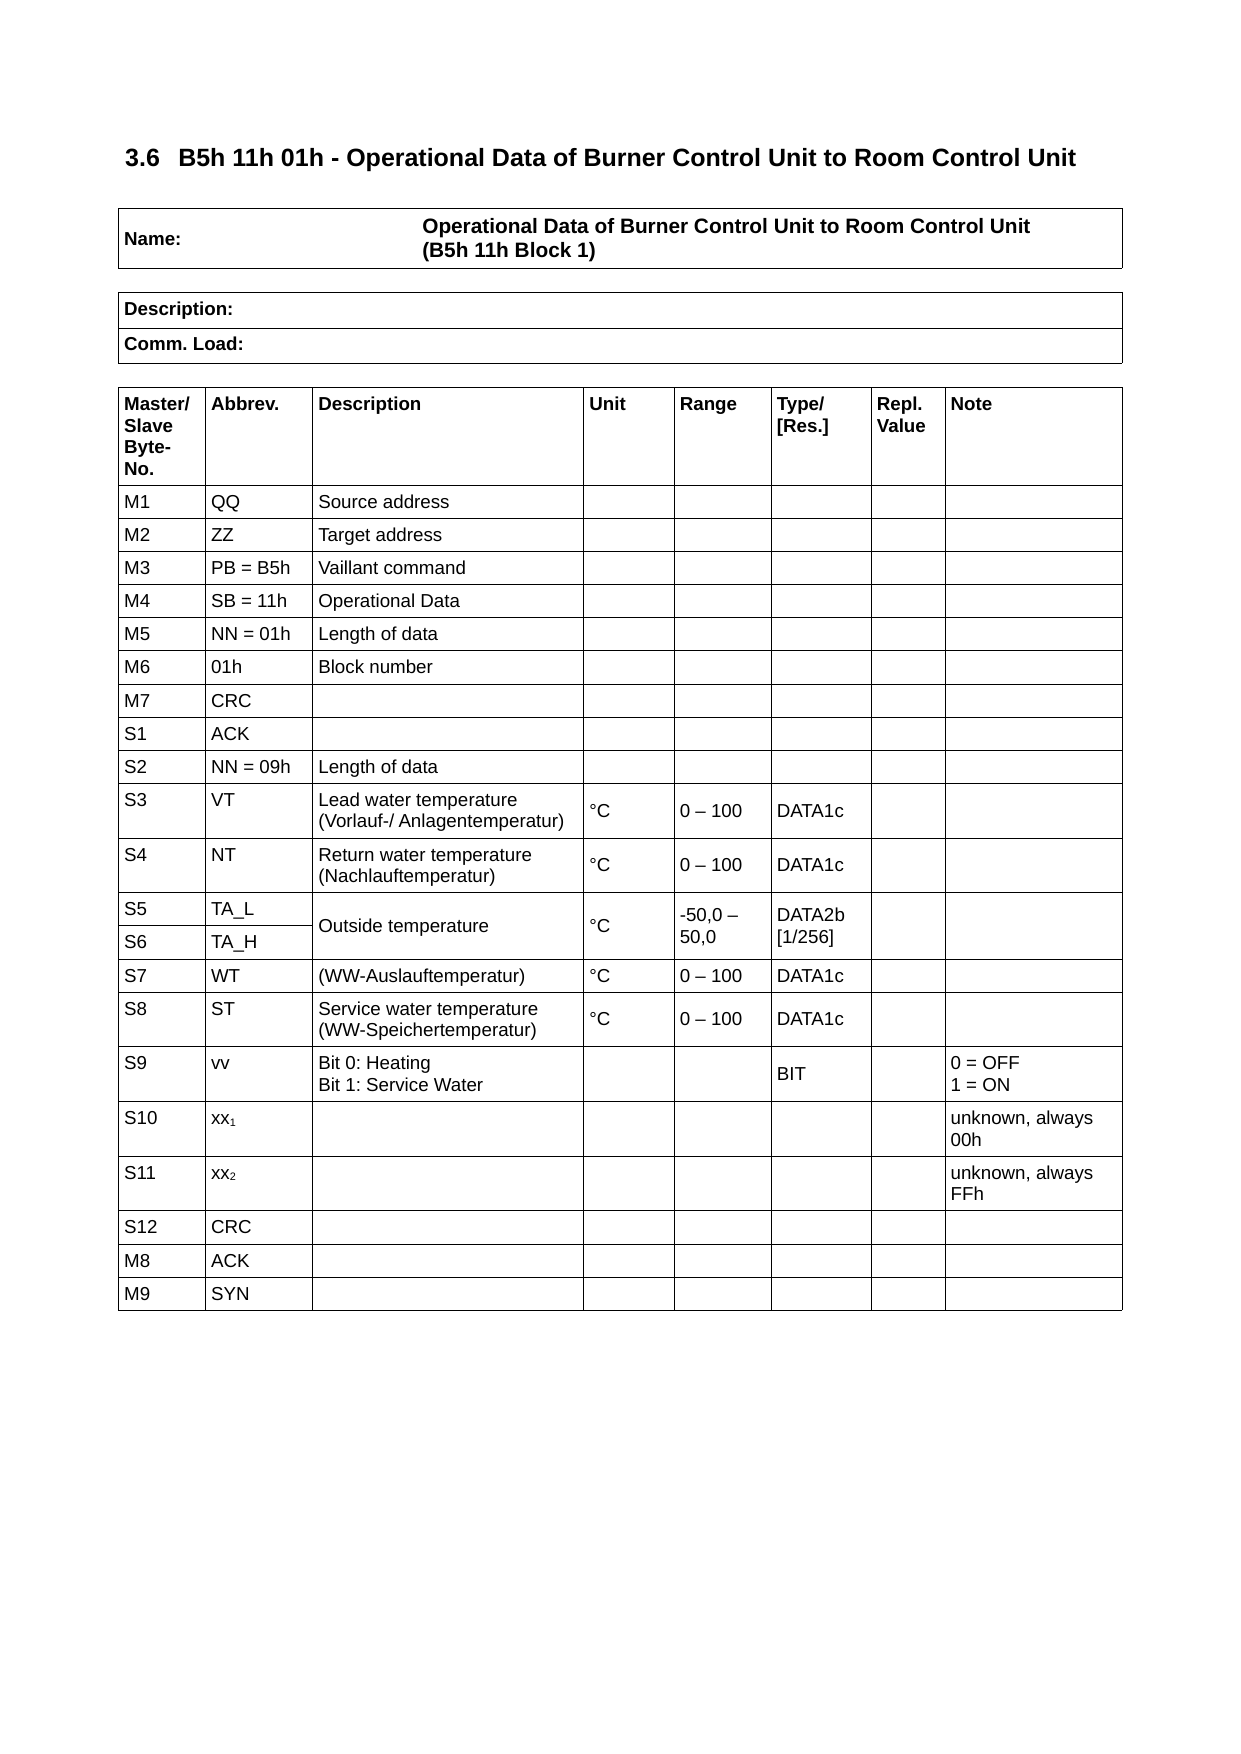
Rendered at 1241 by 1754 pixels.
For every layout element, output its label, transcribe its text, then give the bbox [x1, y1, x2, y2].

table_cell [675, 1211, 771, 1243]
table_cell °C [584, 893, 674, 958]
table_cell [872, 893, 945, 958]
table_cell [675, 1157, 771, 1210]
table_cell M5 [119, 618, 205, 650]
table_cell [772, 651, 871, 683]
table_cell xx1 [206, 1102, 312, 1156]
table_cell Target address [313, 519, 583, 551]
table_cell [584, 718, 674, 750]
table_cell vv [206, 1047, 312, 1101]
table_cell CRC [206, 1211, 312, 1243]
table_cell [946, 519, 1122, 551]
table_cell [946, 1245, 1122, 1277]
table_cell WT [206, 960, 312, 992]
table_cell [584, 1211, 674, 1243]
table_cell [675, 1047, 771, 1101]
table_cell Service water temperature (WW-Speichertemperatur) [313, 993, 583, 1046]
table_header Range [675, 388, 771, 485]
table_cell [675, 486, 771, 518]
table_cell [584, 552, 674, 584]
table_header [416, 293, 1122, 327]
table_cell 01h [206, 651, 312, 683]
table_cell [872, 1245, 945, 1277]
table_cell [313, 685, 583, 717]
table_cell 0 – 100 [675, 960, 771, 992]
table_cell [416, 329, 1122, 363]
table_cell BIT [772, 1047, 871, 1101]
table_cell TA_H [206, 926, 312, 958]
table_cell Bit 0: Heating Bit 1: Service Water [313, 1047, 583, 1101]
table_cell [872, 784, 945, 838]
table_cell M4 [119, 585, 205, 617]
table_header Operational Data of Burner Control Unit to Room Control Unit (B5h 11h Block 1) [416, 209, 1122, 268]
table_cell [772, 1102, 871, 1156]
table_cell S10 [119, 1102, 205, 1156]
table_cell [872, 839, 945, 892]
table_cell [946, 618, 1122, 650]
table_header Note [946, 388, 1122, 485]
table_cell °C [584, 993, 674, 1046]
table_cell Outside temperature [313, 893, 583, 958]
table_cell S3 [119, 784, 205, 838]
table_cell [772, 486, 871, 518]
table_cell [872, 751, 945, 783]
table_cell [675, 718, 771, 750]
table_cell NT [206, 839, 312, 892]
table_cell PB = B5h [206, 552, 312, 584]
table_cell S6 [119, 926, 205, 958]
table_cell [675, 1278, 771, 1310]
table_cell [872, 1211, 945, 1243]
table_cell [946, 893, 1122, 958]
table_header Abbrev. [206, 388, 312, 485]
table_cell 0 – 100 [675, 839, 771, 892]
table_cell [675, 651, 771, 683]
table_cell ACK [206, 1245, 312, 1277]
table_cell [946, 718, 1122, 750]
table_cell [872, 585, 945, 617]
table_cell Comm. Load: [119, 329, 416, 363]
table_cell [772, 751, 871, 783]
table_cell [946, 1278, 1122, 1310]
table_cell [584, 585, 674, 617]
table_cell Length of data [313, 618, 583, 650]
table_cell DATA1c [772, 784, 871, 838]
table_header Name: [119, 209, 416, 268]
table_cell M7 [119, 685, 205, 717]
table_cell [584, 1047, 674, 1101]
table_cell [946, 993, 1122, 1046]
table_cell [872, 685, 945, 717]
table_cell [313, 1278, 583, 1310]
table_cell Block number [313, 651, 583, 683]
table_cell [772, 618, 871, 650]
table_cell [772, 552, 871, 584]
table_cell [313, 1211, 583, 1243]
table_cell S1 [119, 718, 205, 750]
table_cell [772, 718, 871, 750]
table_cell °C [584, 784, 674, 838]
table_cell [946, 751, 1122, 783]
table_cell [584, 486, 674, 518]
table_cell [946, 685, 1122, 717]
table_cell [872, 618, 945, 650]
table_cell (WW-Auslauftemperatur) [313, 960, 583, 992]
table_cell SB = 11h [206, 585, 312, 617]
table_cell Source address [313, 486, 583, 518]
table_cell M2 [119, 519, 205, 551]
table_header Repl. Value [872, 388, 945, 485]
table_cell [946, 839, 1122, 892]
table_cell [872, 993, 945, 1046]
table_cell S12 [119, 1211, 205, 1243]
table_cell DATA1c [772, 839, 871, 892]
table_cell M6 [119, 651, 205, 683]
table_cell Length of data [313, 751, 583, 783]
table_cell M3 [119, 552, 205, 584]
table_cell ST [206, 993, 312, 1046]
table_cell [772, 1245, 871, 1277]
table_header Unit [584, 388, 674, 485]
table_cell [872, 651, 945, 683]
table_cell [872, 1278, 945, 1310]
table_cell [675, 519, 771, 551]
table_cell [675, 585, 771, 617]
table_cell Vaillant command [313, 552, 583, 584]
table_cell VT [206, 784, 312, 838]
table_cell [584, 1245, 674, 1277]
table_cell [675, 552, 771, 584]
table_cell [946, 552, 1122, 584]
table_cell S4 [119, 839, 205, 892]
table_cell 0 – 100 [675, 993, 771, 1046]
table_cell [872, 1047, 945, 1101]
table_header Master/ Slave Byte-No. [119, 388, 205, 485]
table_cell M1 [119, 486, 205, 518]
table_cell Lead water temperature (Vorlauf-/ Anlagentemperatur) [313, 784, 583, 838]
table_cell [946, 1211, 1122, 1243]
table_cell S5 [119, 893, 205, 925]
table_cell ACK [206, 718, 312, 750]
table_cell [675, 751, 771, 783]
table_cell [946, 486, 1122, 518]
table_cell unknown, always FFh [946, 1157, 1122, 1210]
table_cell [872, 519, 945, 551]
table_header Type/ [Res.] [772, 388, 871, 485]
table_cell [584, 1278, 674, 1310]
table_cell DATA1c [772, 993, 871, 1046]
table_cell M8 [119, 1245, 205, 1277]
table_cell [313, 1245, 583, 1277]
table_cell [584, 651, 674, 683]
table_cell [872, 1157, 945, 1210]
table_cell [675, 1245, 771, 1277]
table_cell [872, 552, 945, 584]
table_cell CRC [206, 685, 312, 717]
table_cell [946, 960, 1122, 992]
table_cell S2 [119, 751, 205, 783]
table_cell [584, 751, 674, 783]
table_cell NN = 01h [206, 618, 312, 650]
table_cell S8 [119, 993, 205, 1046]
table_cell unknown, always 00h [946, 1102, 1122, 1156]
table_cell [772, 519, 871, 551]
table_cell [772, 1211, 871, 1243]
table_cell -50,0 – 50,0 [675, 893, 771, 958]
table_cell [675, 1102, 771, 1156]
table_cell [584, 685, 674, 717]
table_cell [313, 718, 583, 750]
table_cell [872, 1102, 945, 1156]
table_cell M9 [119, 1278, 205, 1310]
table_cell Return water temperature (Nachlauftemperatur) [313, 839, 583, 892]
table_cell [772, 585, 871, 617]
table_cell Operational Data [313, 585, 583, 617]
table_cell [675, 685, 771, 717]
table_cell [584, 1102, 674, 1156]
table_cell [946, 784, 1122, 838]
table_header Description: [119, 293, 416, 327]
table_cell xx2 [206, 1157, 312, 1210]
subtitle B5h 11h 01h - Operational Data of Burner Control Unit to Room Control Unit [118, 143, 1122, 172]
table_cell DATA2b [1/256] [772, 893, 871, 958]
table_cell ZZ [206, 519, 312, 551]
table_cell [584, 519, 674, 551]
table_cell [313, 1102, 583, 1156]
table_cell °C [584, 960, 674, 992]
table_cell [772, 1278, 871, 1310]
table_cell [675, 618, 771, 650]
table_cell [313, 1157, 583, 1210]
table_cell QQ [206, 486, 312, 518]
table_cell TA_L [206, 893, 312, 925]
table_cell DATA1c [772, 960, 871, 992]
table_cell [872, 960, 945, 992]
table_cell [772, 685, 871, 717]
table_cell S7 [119, 960, 205, 992]
table_cell [584, 618, 674, 650]
table_cell [872, 718, 945, 750]
table_cell S11 [119, 1157, 205, 1210]
table_header Description [313, 388, 583, 485]
table_cell S9 [119, 1047, 205, 1101]
table_cell °C [584, 839, 674, 892]
table_cell [772, 1157, 871, 1210]
table_cell NN = 09h [206, 751, 312, 783]
table_cell SYN [206, 1278, 312, 1310]
table_cell [946, 585, 1122, 617]
table_cell 0 – 100 [675, 784, 771, 838]
table_cell [584, 1157, 674, 1210]
table_cell [872, 486, 945, 518]
table_cell [946, 651, 1122, 683]
table_cell 0 = OFF 1 = ON [946, 1047, 1122, 1101]
